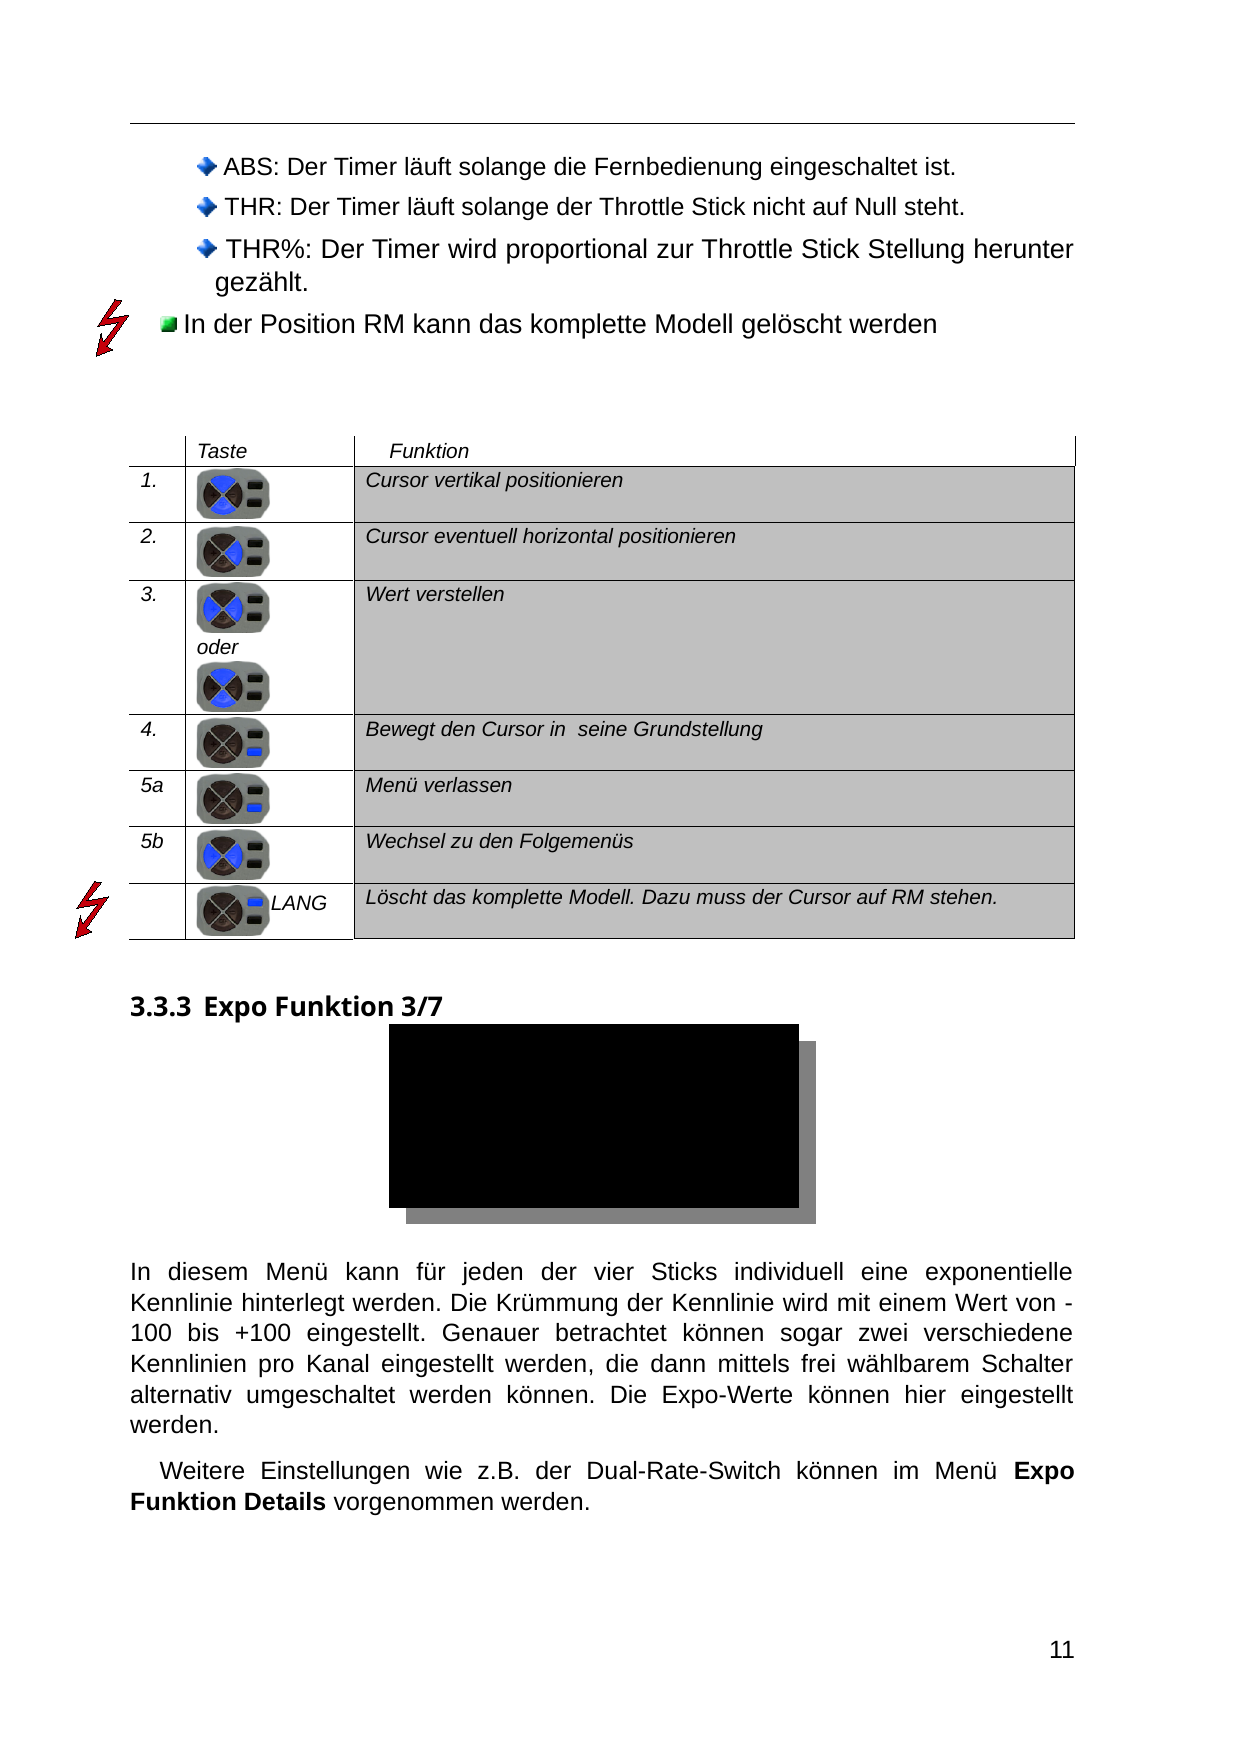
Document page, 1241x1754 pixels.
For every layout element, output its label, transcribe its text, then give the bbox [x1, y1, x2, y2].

text Weitere Einstellungen wie z.B. der Dual-Rate-Switch können im Menü Expo Funktion Details vorgenommen werden. [130, 1457, 1075, 1516]
table_header Taste [186, 436, 353, 466]
list THR: Der Timer läuft solange der Throttle Stick nicht auf Null steht. [167, 193, 1075, 221]
picture [196, 526, 271, 577]
picture [197, 157, 217, 176]
table_header [129, 436, 185, 466]
picture [196, 717, 271, 768]
table_cell [186, 467, 353, 522]
table_cell Bewegt den Cursor in seine Grundstellung [355, 715, 1074, 770]
table_cell oder [186, 581, 353, 714]
table_cell 5a [129, 771, 185, 826]
picture [196, 582, 271, 633]
picture [197, 239, 217, 258]
picture [196, 773, 271, 824]
table_cell Cursor vertikal positionieren [355, 467, 1074, 522]
table_cell 5b [129, 827, 185, 883]
picture [196, 661, 271, 712]
table_cell Löscht das komplette Modell. Dazu muss der Cursor auf RM stehen. [355, 884, 1074, 938]
list ABS: Der Timer läuft solange die Fernbedienung eingeschaltet ist. [167, 152, 1075, 181]
picture [197, 197, 217, 217]
table_cell [186, 771, 353, 826]
table_cell 3. [129, 581, 185, 714]
table_cell Menü verlassen [355, 771, 1074, 826]
list In der Position RM kann das komplette Modell gelöscht werden [130, 309, 1075, 339]
picture [160, 316, 177, 332]
table_cell LANG [186, 884, 353, 939]
table_header Funktion [355, 436, 1075, 466]
table_cell [186, 715, 353, 770]
table_cell 2. [129, 523, 185, 580]
table_cell 1. [129, 467, 185, 522]
subtitle Expo Funktion 3/7 [130, 987, 1075, 1024]
picture [196, 885, 271, 936]
table_cell [186, 523, 353, 580]
table_cell Cursor eventuell horizontal positionieren [355, 523, 1074, 580]
list THR%: Der Timer wird proportional zur Throttle Stick Stellung herunter gezählt. [167, 233, 1075, 296]
table_cell Wechsel zu den Folgemenüs [355, 827, 1074, 883]
picture [196, 829, 271, 880]
table_cell Wert verstellen [355, 581, 1074, 714]
picture [196, 468, 271, 519]
text In diesem Menü kann für jeden der vier Sticks individuell eine exponentielle Kennlinie hinterlegt werden. Die Krümmung der Kennlinie wird mit einem Wert von -100 bis +100 eingestellt. Genauer betrachtet können sogar zwei verschiedene Kennlinien pro Kanal eingestellt werden, die dann mittels frei wählbarem Schalter alternativ umgeschaltet werden können. Die Expo-Werte können hier eingestellt werden. [130, 1258, 1075, 1439]
table_cell 4. [129, 715, 185, 770]
table_cell [129, 884, 185, 939]
table_cell [186, 827, 353, 883]
